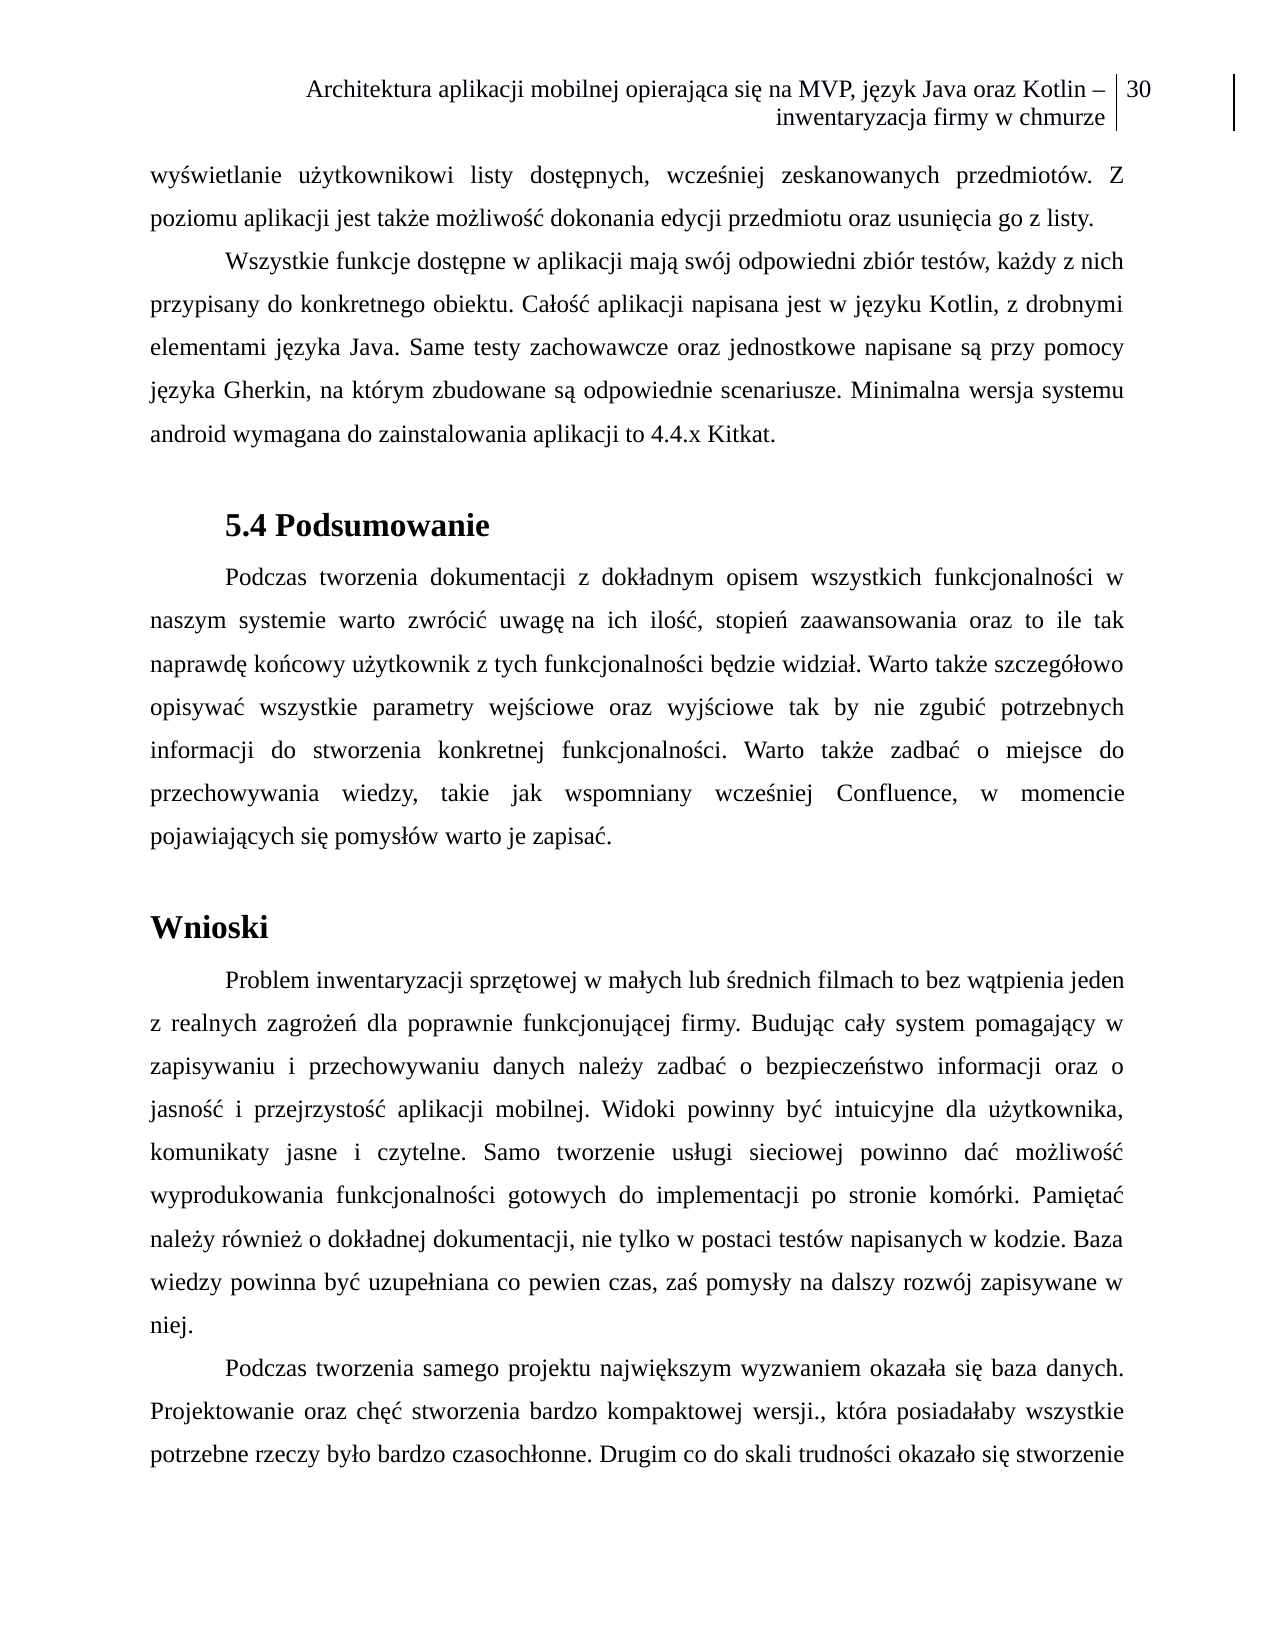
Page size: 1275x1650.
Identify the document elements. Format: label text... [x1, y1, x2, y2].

text 5.4 Podsumowanie [150, 505, 1125, 543]
text Podczas tworzenia dokumentacji z dokładnym opisem wszystkich funkcjonalności w naszym systemie warto zwrócić uwagę na ich ilość, stopień zaawansowania oraz to ile tak naprawdę końcowy użytkownik z tych funkcjonalności będzie widział. Warto także szczegółowo opisywać wszystkie parametry wejściowe oraz wyjściowe tak by nie zgubić potrzebnych informacji do stworzenia konkretnej funkcjonalności. Warto także zadbać o miejsce do przechowywania wiedzy, takie jak wspomniany wcześniej Confluence, w momencie pojawiających się pomysłów warto je zapisać. [150, 562, 1125, 850]
text wyświetlanie użytkownikowi listy dostępnych, wcześniej zeskanowanych przedmiotów. Z poziomu aplikacji jest także możliwość dokonania edycji przedmiotu oraz usunięcia go z listy. [150, 160, 1125, 232]
text Wnioski [150, 907, 1125, 946]
text Problem inwentaryzacji sprzętowej w małych lub średnich filmach to bez wątpienia jeden z realnych zagrożeń dla poprawnie funkcjonującej firmy. Budując cały system pomagający w zapisywaniu i przechowywaniu danych należy zadbać o bezpieczeństwo informacji oraz o jasność i przejrzystość aplikacji mobilnej. Widoki powinny być intuicyjne dla użytkownika, komunikaty jasne i czytelne. Samo tworzenie usługi sieciowej powinno dać możliwość wyprodukowania funkcjonalności gotowych do implementacji po stronie komórki. Pamiętać należy również o dokładnej dokumentacji, nie tylko w postaci testów napisanych w kodzie. Baza wiedzy powinna być uzupełniana co pewien czas, zaś pomysły na dalszy rozwój zapisywane w niej. [150, 965, 1125, 1339]
text Wszystkie funkcje dostępne w aplikacji mają swój odpowiedni zbiór testów, każdy z nich przypisany do konkretnego obiektu. Całość aplikacji napisana jest w języku Kotlin, z drobnymi elementami języka Java. Same testy zachowawcze oraz jednostkowe napisane są przy pomocy języka Gherkin, na którym zbudowane są odpowiednie scenariusze. Minimalna wersja systemu android wymagana do zainstalowania aplikacji to 4.4.x Kitkat. [150, 246, 1125, 447]
text Podczas tworzenia samego projektu największym wyzwaniem okazała się baza danych. Projektowanie oraz chęć stworzenia bardzo kompaktowej wersji., która posiadałaby wszystkie potrzebne rzeczy było bardzo czasochłonne. Drugim co do skali trudności okazało się stworzenie [150, 1353, 1125, 1468]
